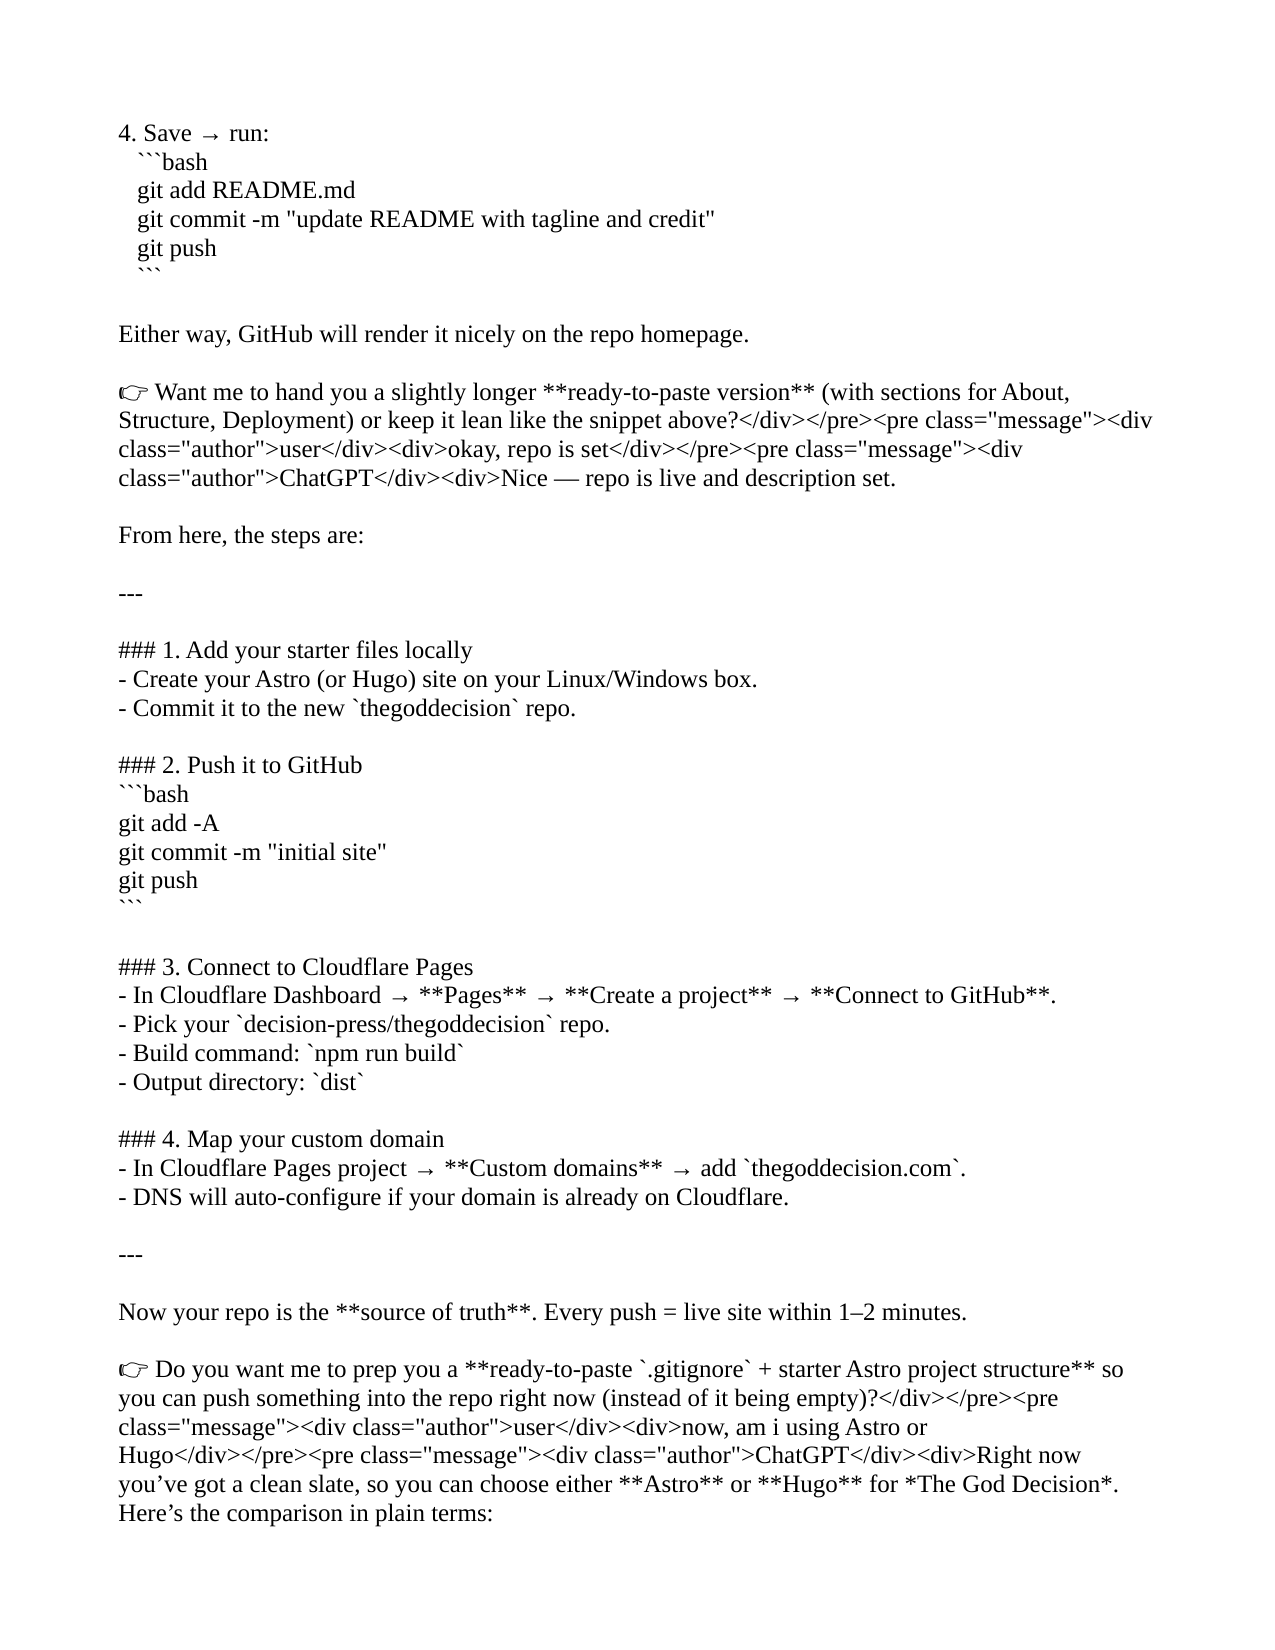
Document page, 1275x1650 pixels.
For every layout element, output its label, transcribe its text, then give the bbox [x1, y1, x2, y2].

text Now your repo is the **source of truth**. Every push = live site within 1–2 minutes. [118, 1297, 1157, 1326]
text Either way, GitHub will render it nicely on the repo homepage. [118, 319, 1157, 348]
text 👉 Do you want me to prep you a **ready-to-paste `.gitignore` + starter Astro project structure** so you can push something into the repo right now (instead of it being empty)?</div></pre><pre class="message"><div class="author">user</div><div>now, am i using Astro or Hugo</div></pre><pre class="message"><div class="author">ChatGPT</div><div>Right now you’ve got a clean slate, so you can choose either **Astro** or **Hugo** for *The God Decision*. Here’s the comparison in plain terms: [118, 1354, 1157, 1527]
text ```bash [118, 779, 1157, 808]
text - DNS will auto-configure if your domain is already on Cloudflare. [118, 1182, 1157, 1211]
text --- [118, 578, 1157, 607]
text From here, the steps are: [118, 521, 1157, 549]
text ### 4. Map your custom domain [118, 1124, 1157, 1153]
text git add -A [118, 808, 1157, 837]
text - In Cloudflare Pages project → **Custom domains** → add `thegoddecision.com`. [118, 1153, 1157, 1182]
text git commit -m "initial site" [118, 837, 1157, 866]
text ### 1. Add your starter files locally [118, 636, 1157, 664]
text - In Cloudflare Dashboard → **Pages** → **Create a project** → **Connect to GitHub**. [118, 981, 1157, 1009]
text ``` [118, 894, 1157, 923]
text --- [118, 1239, 1157, 1268]
text ```bash [118, 147, 1157, 176]
text 4. Save → run: [118, 118, 1157, 147]
text git add README.md [118, 176, 1157, 204]
text git push [118, 866, 1157, 894]
text ``` [118, 262, 1157, 291]
text git push [118, 233, 1157, 262]
text - Pick your `decision-press/thegoddecision` repo. [118, 1009, 1157, 1038]
text ### 3. Connect to Cloudflare Pages [118, 952, 1157, 981]
text - Output directory: `dist` [118, 1067, 1157, 1096]
text ### 2. Push it to GitHub [118, 751, 1157, 779]
text 👉 Want me to hand you a slightly longer **ready-to-paste version** (with sections for About, Structure, Deployment) or keep it lean like the snippet above?</div></pre><pre class="message"><div class="author">user</div><div>okay, repo is set</div></pre><pre class="message"><div class="author">ChatGPT</div><div>Nice — repo is live and description set. 🎉 [118, 377, 1157, 492]
text git commit -m "update README with tagline and credit" [118, 204, 1157, 233]
text - Create your Astro (or Hugo) site on your Linux/Windows box. [118, 664, 1157, 693]
text - Build command: `npm run build` [118, 1038, 1157, 1067]
text - Commit it to the new `thegoddecision` repo. [118, 693, 1157, 722]
